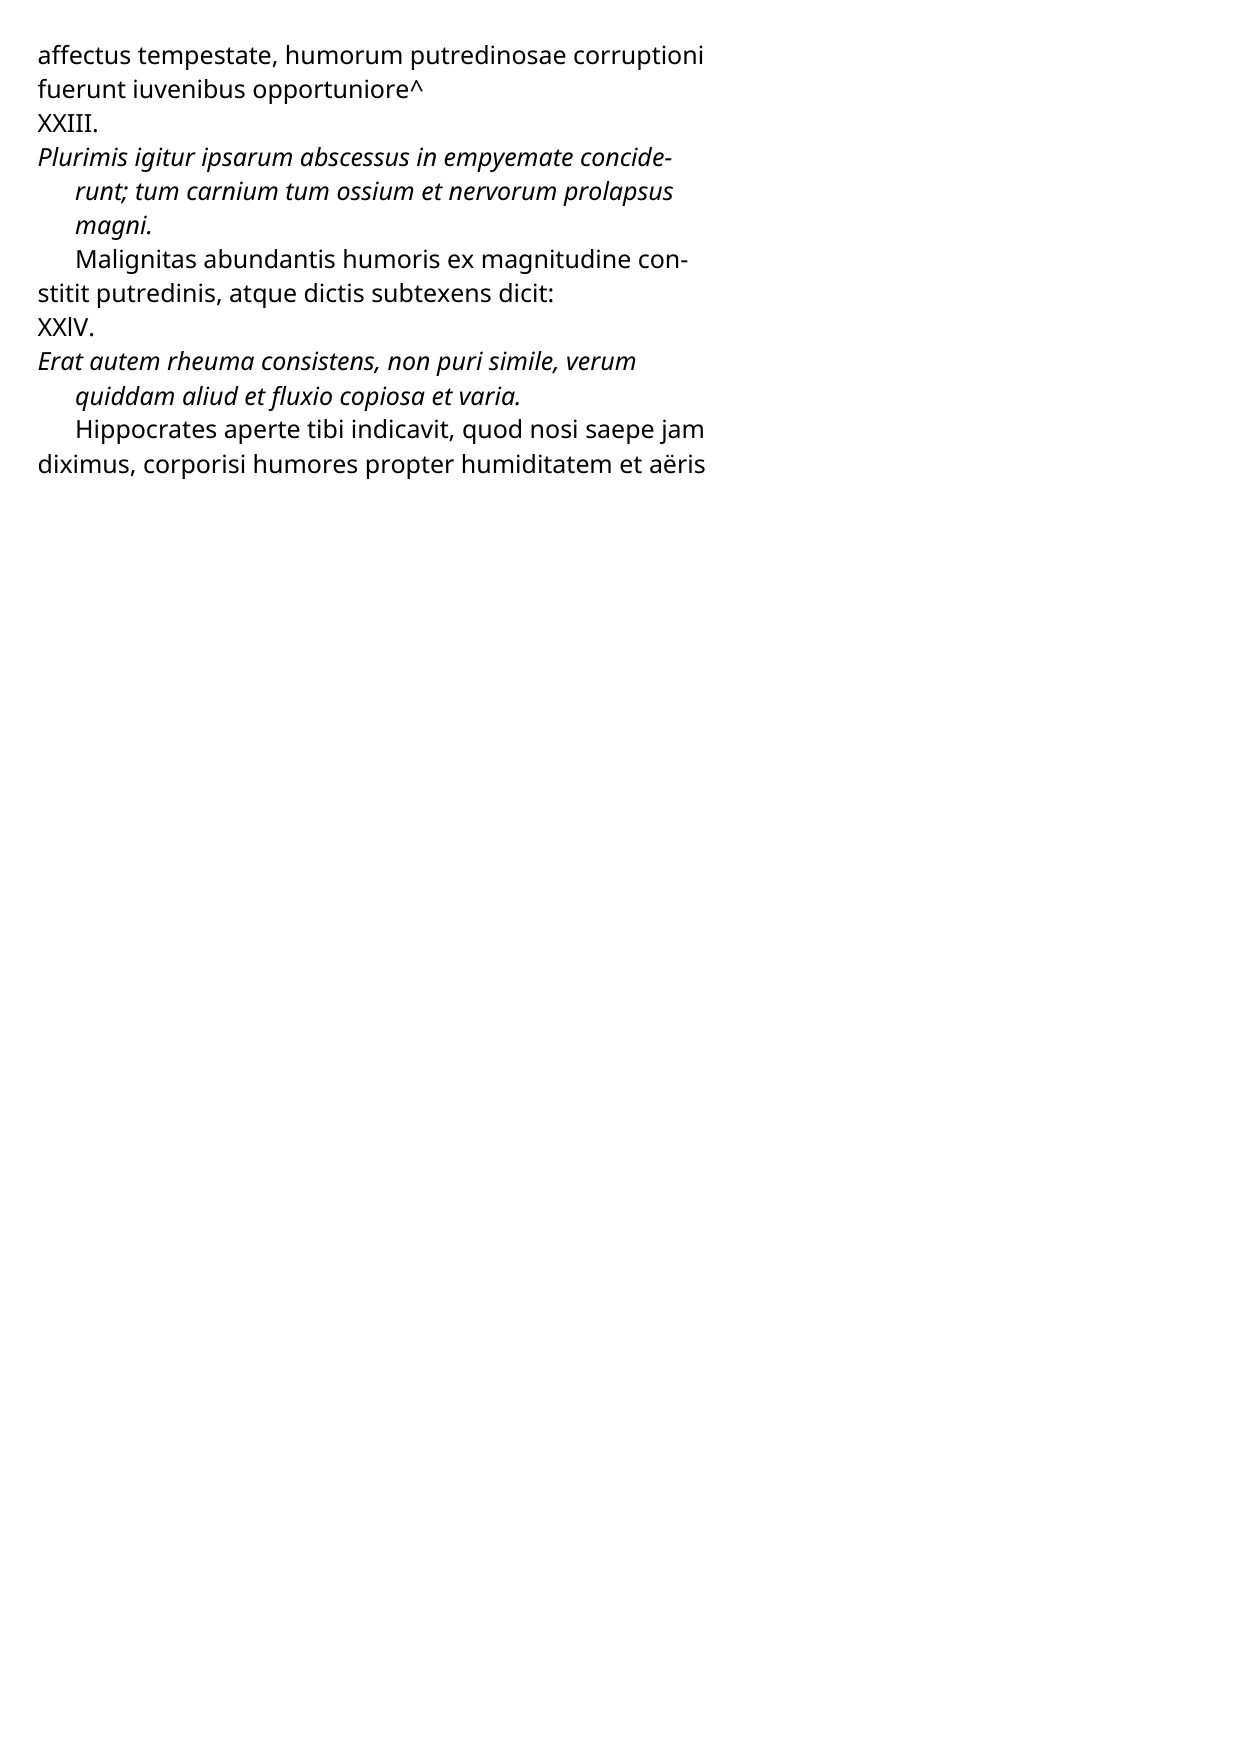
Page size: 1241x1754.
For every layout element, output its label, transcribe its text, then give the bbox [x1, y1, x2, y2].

text Erat autem rheuma consistens, non puri simile, verum quiddam aliud et fluxio copiosa et varia. [37, 344, 1203, 412]
text Plurimis igitur ipsarum abscessus in empyemate concide- runt; tum carnium tum ossium et nervorum prolapsus magni. [37, 140, 1203, 242]
text XXIII. [37, 106, 1203, 140]
text XXlV. [37, 310, 1203, 344]
text Hippocrates aperte tibi indicavit, quod nosi saepe jam diximus, corporisi humores propter humiditatem et aëris [37, 412, 1203, 480]
text affectus tempestate, humorum putredinosae corruptioni fuerunt iuvenibus opportuniore^ [37, 37, 1203, 106]
text Malignitas abundantis humoris ex magnitudine con- stitit putredinis, atque dictis subtexens dicit: [37, 242, 1203, 310]
